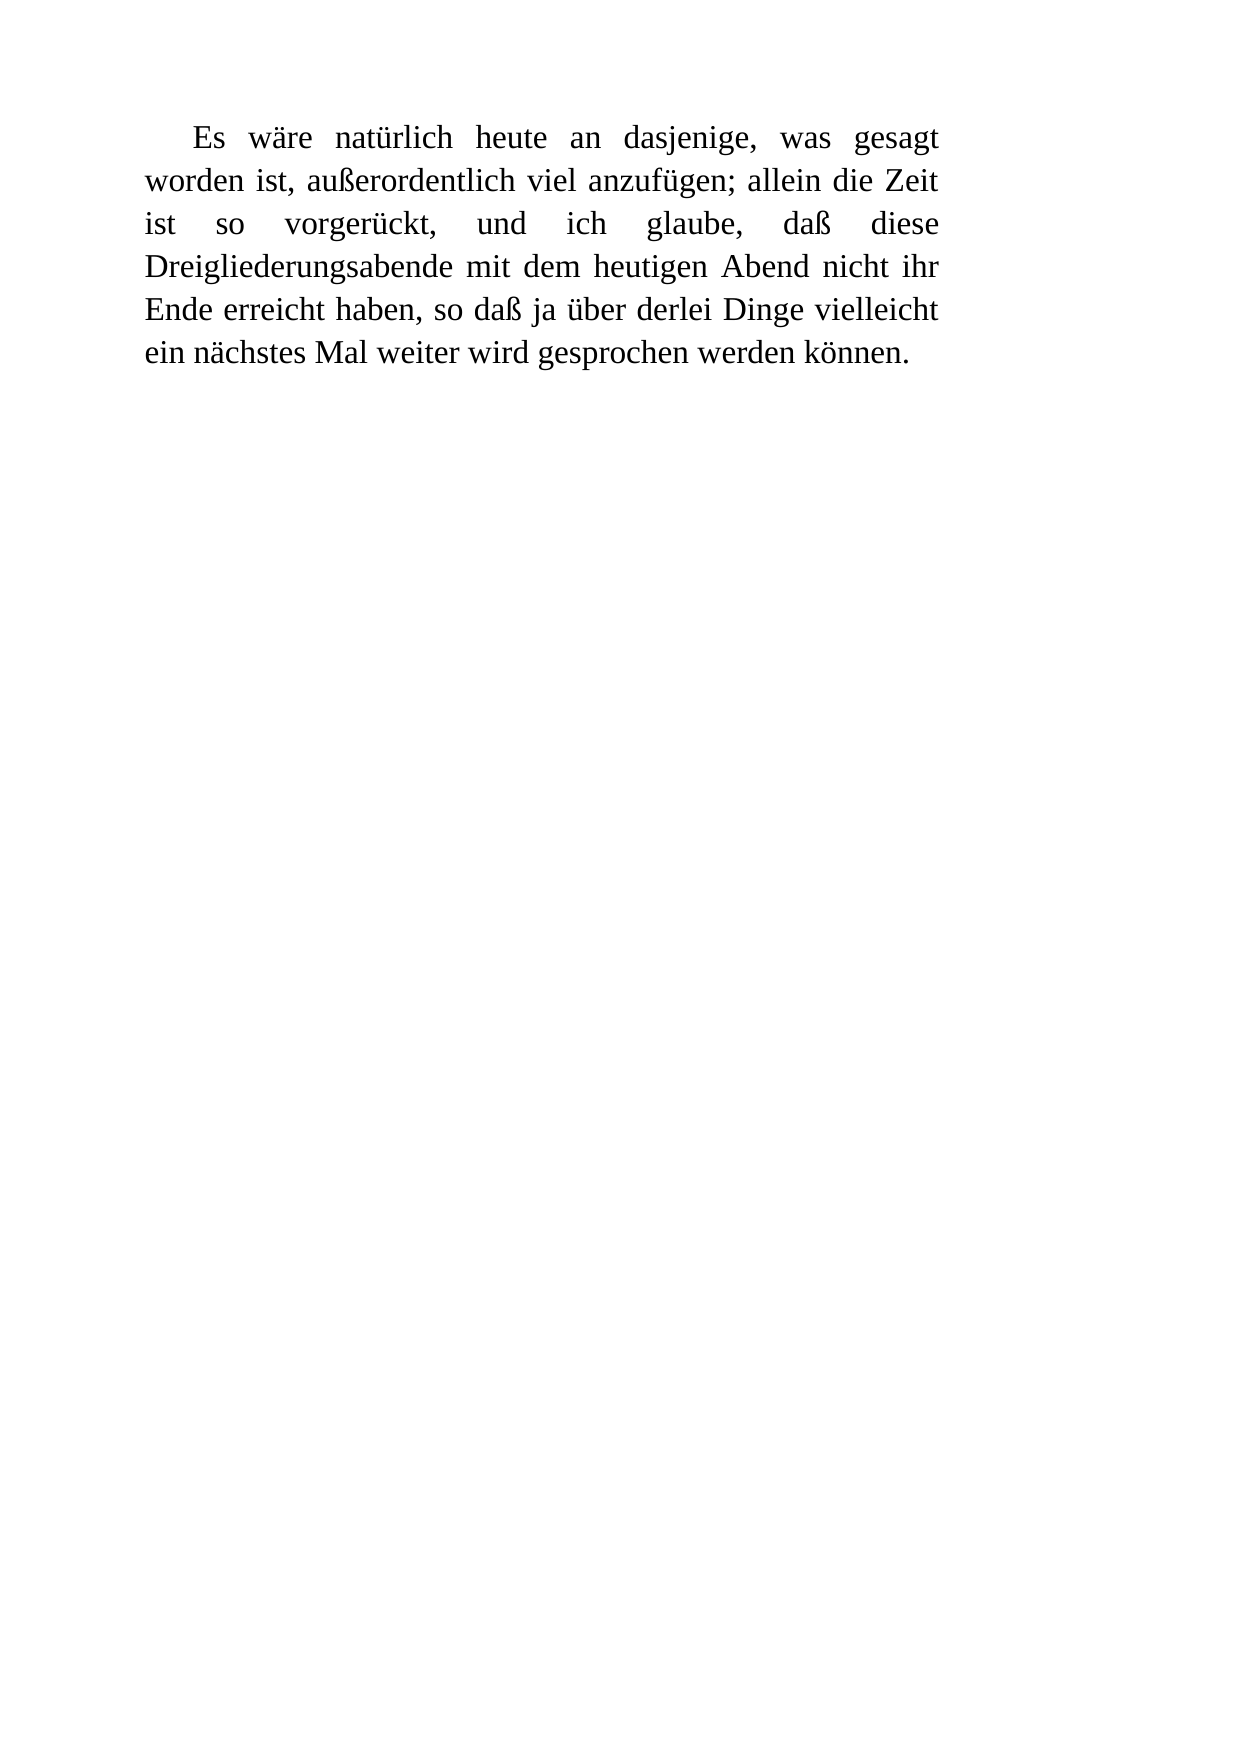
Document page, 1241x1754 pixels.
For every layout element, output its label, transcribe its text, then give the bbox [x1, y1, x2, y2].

text Es wäre natürlich heute an dasjenige, was gesagt worden ist, außerordentlich viel anzufügen; allein die Zeit ist so vorgerückt, und ich glaube, daß diese Dreigliederungsabende mit dem heutigen Abend nicht ihr Ende erreicht haben, so daß ja über derlei Dinge vielleicht ein nächstes Mal weiter wird gesprochen werden können. [144, 118, 939, 371]
